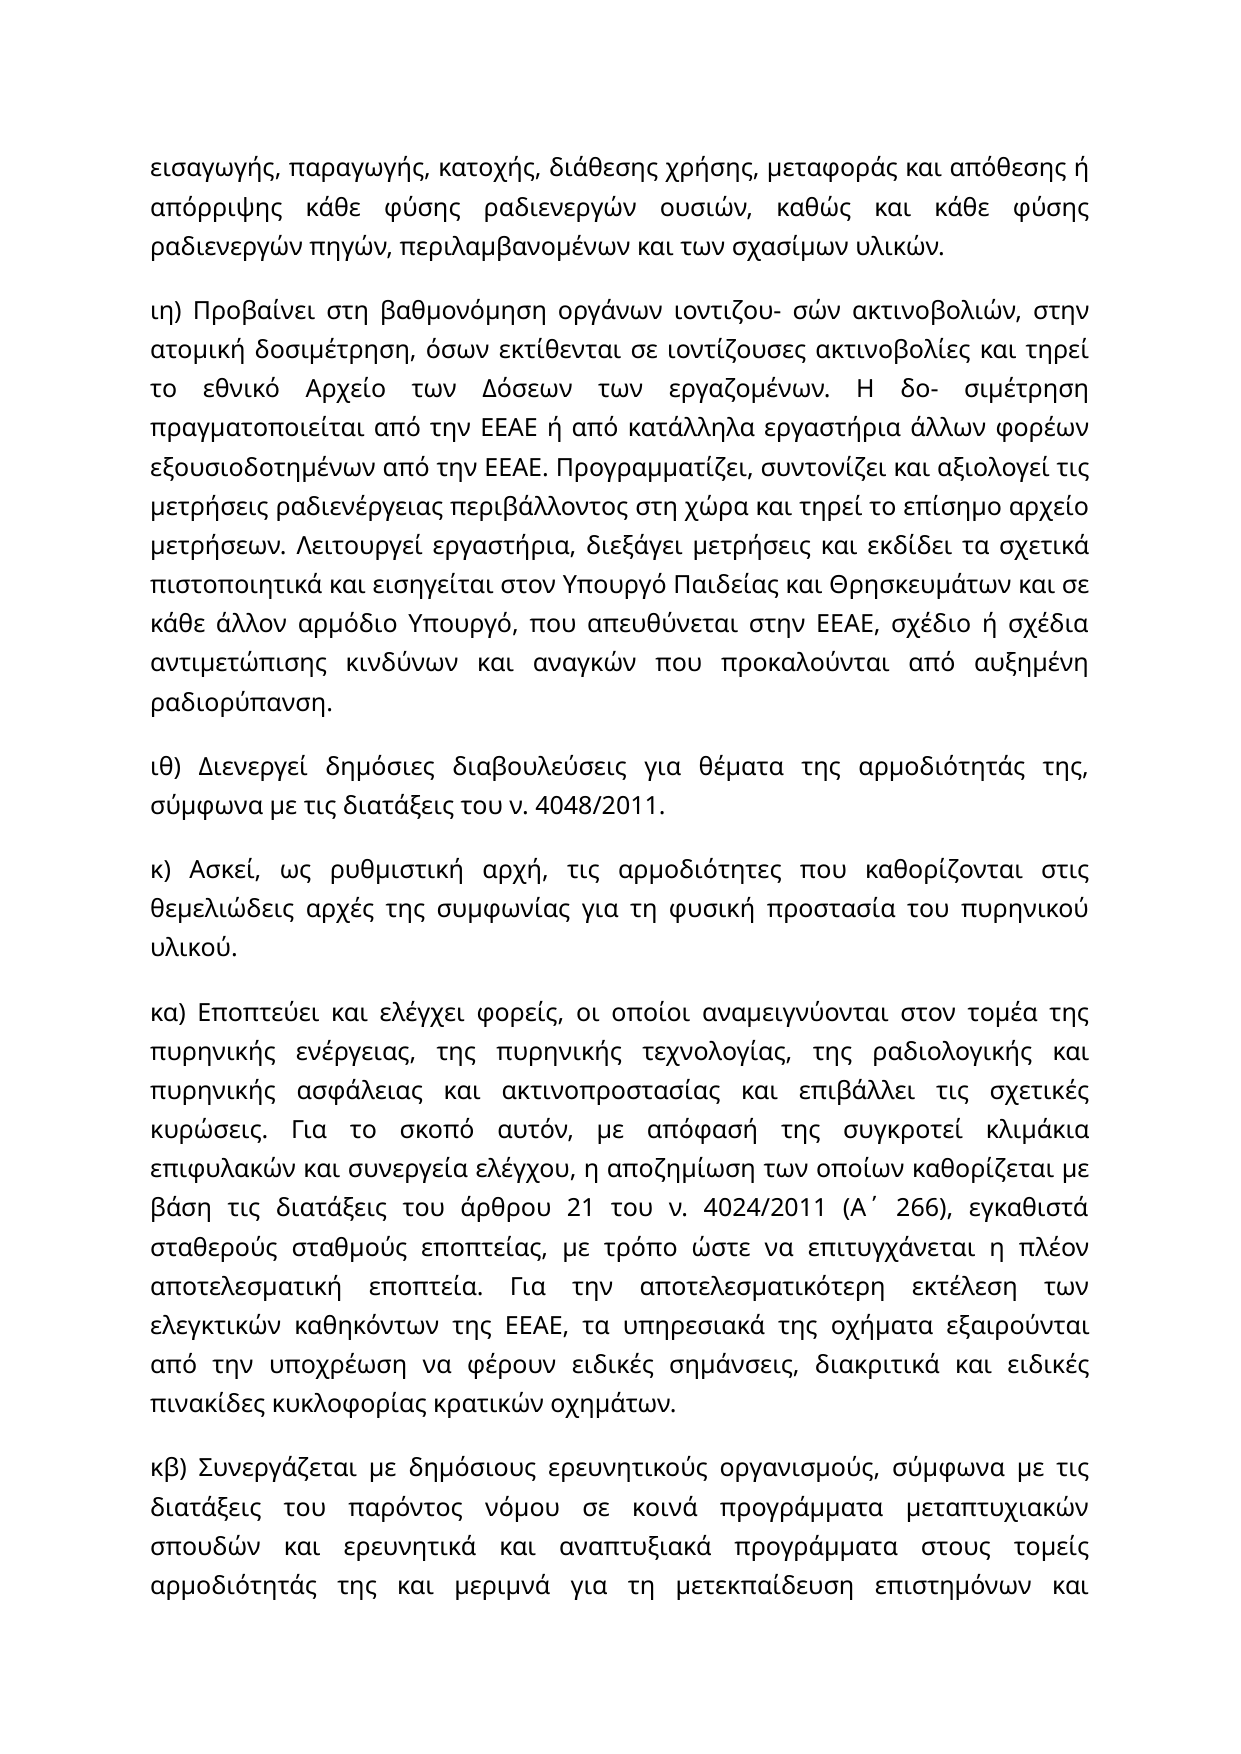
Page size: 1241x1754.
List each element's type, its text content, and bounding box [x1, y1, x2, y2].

text κα) Εποπτεύει και ελέγχει φορείς, οι οποίοι αναμειγνύονται στον τομέα της πυρηνικής ενέργειας, της πυρηνικής τεχνολογίας, της ραδιολογικής και πυρηνικής ασφάλειας και ακτινοπροστασίας και επιβάλλει τις σχετικές κυρώσεις. Για το σκοπό αυτόν, με απόφασή της συγκροτεί κλιμάκια επιφυλακών και συνεργεία ελέγχου, η αποζημίωση των οποίων καθορίζεται με βάση τις διατάξεις του άρθρου 21 του ν. 4024/2011 (Α΄ 266), εγκαθιστά σταθερούς σταθμούς εποπτείας, με τρόπο ώστε να επιτυγχάνεται η πλέον αποτελεσματική εποπτεία. Για την αποτελεσματικότερη εκτέλεση των ελεγκτικών καθηκόντων της ΕΕΑΕ, τα υπηρεσιακά της οχήματα εξαιρούνται από την υποχρέωση να φέρουν ειδικές σημάνσεις, διακριτικά και ειδικές πινακίδες κυκλοφορίας κρατικών οχημάτων. [150, 994, 1090, 1420]
text κβ) Συνεργάζεται με δημόσιους ερευνητικούς οργανισμούς, σύμφωνα με τις διατάξεις του παρόντος νόμου σε κοινά προγράμματα μεταπτυχιακών σπουδών και ερευνητικά και αναπτυξιακά προγράμματα στους τομείς αρμοδιότητάς της και μεριμνά για τη μετεκπαίδευση επιστημόνων και [150, 1450, 1090, 1602]
text εισαγωγής, παραγωγής, κατοχής, διάθεσης χρήσης, μεταφοράς και απόθεσης ή απόρριψης κάθε φύσης ραδιενεργών ουσιών, καθώς και κάθε φύσης ραδιενεργών πηγών, περιλαμβανομένων και των σχασίμων υλικών. [150, 150, 1090, 262]
text ιη) Προβαίνει στη βαθμονόμηση οργάνων ιοντιζου- σών ακτινοβολιών, στην ατομική δοσιμέτρηση, όσων εκτίθενται σε ιοντίζουσες ακτινοβολίες και τηρεί το εθνικό Αρχείο των Δόσεων των εργαζομένων. Η δο- σιμέτρηση πραγματοποιείται από την ΕΕΑΕ ή από κατάλληλα εργαστήρια άλλων φορέων εξουσιοδοτημένων από την ΕΕΑΕ. Προγραμματίζει, συντονίζει και αξιολογεί τις μετρήσεις ραδιενέργειας περιβάλλοντος στη χώρα και τηρεί το επίσημο αρχείο μετρήσεων. Λειτουργεί εργαστήρια, διεξάγει μετρήσεις και εκδίδει τα σχετικά πιστοποιητικά και εισηγείται στον Υπουργό Παιδείας και Θρησκευμάτων και σε κάθε άλλον αρμόδιο Υπουργό, που απευθύνεται στην ΕΕΑΕ, σχέδιο ή σχέδια αντιμετώπισης κινδύνων και αναγκών που προκαλούνται από αυξημένη ραδιορύπανση. [150, 292, 1090, 718]
text κ) Ασκεί, ως ρυθμιστική αρχή, τις αρμοδιότητες που καθορίζονται στις θεμελιώδεις αρχές της συμφωνίας για τη φυσική προστασία του πυρηνικού υλικού. [150, 852, 1090, 964]
text ιθ) Διενεργεί δημόσιες διαβουλεύσεις για θέματα της αρμοδιότητάς της, σύμφωνα με τις διατάξεις του ν. 4048/2011. [150, 748, 1090, 822]
